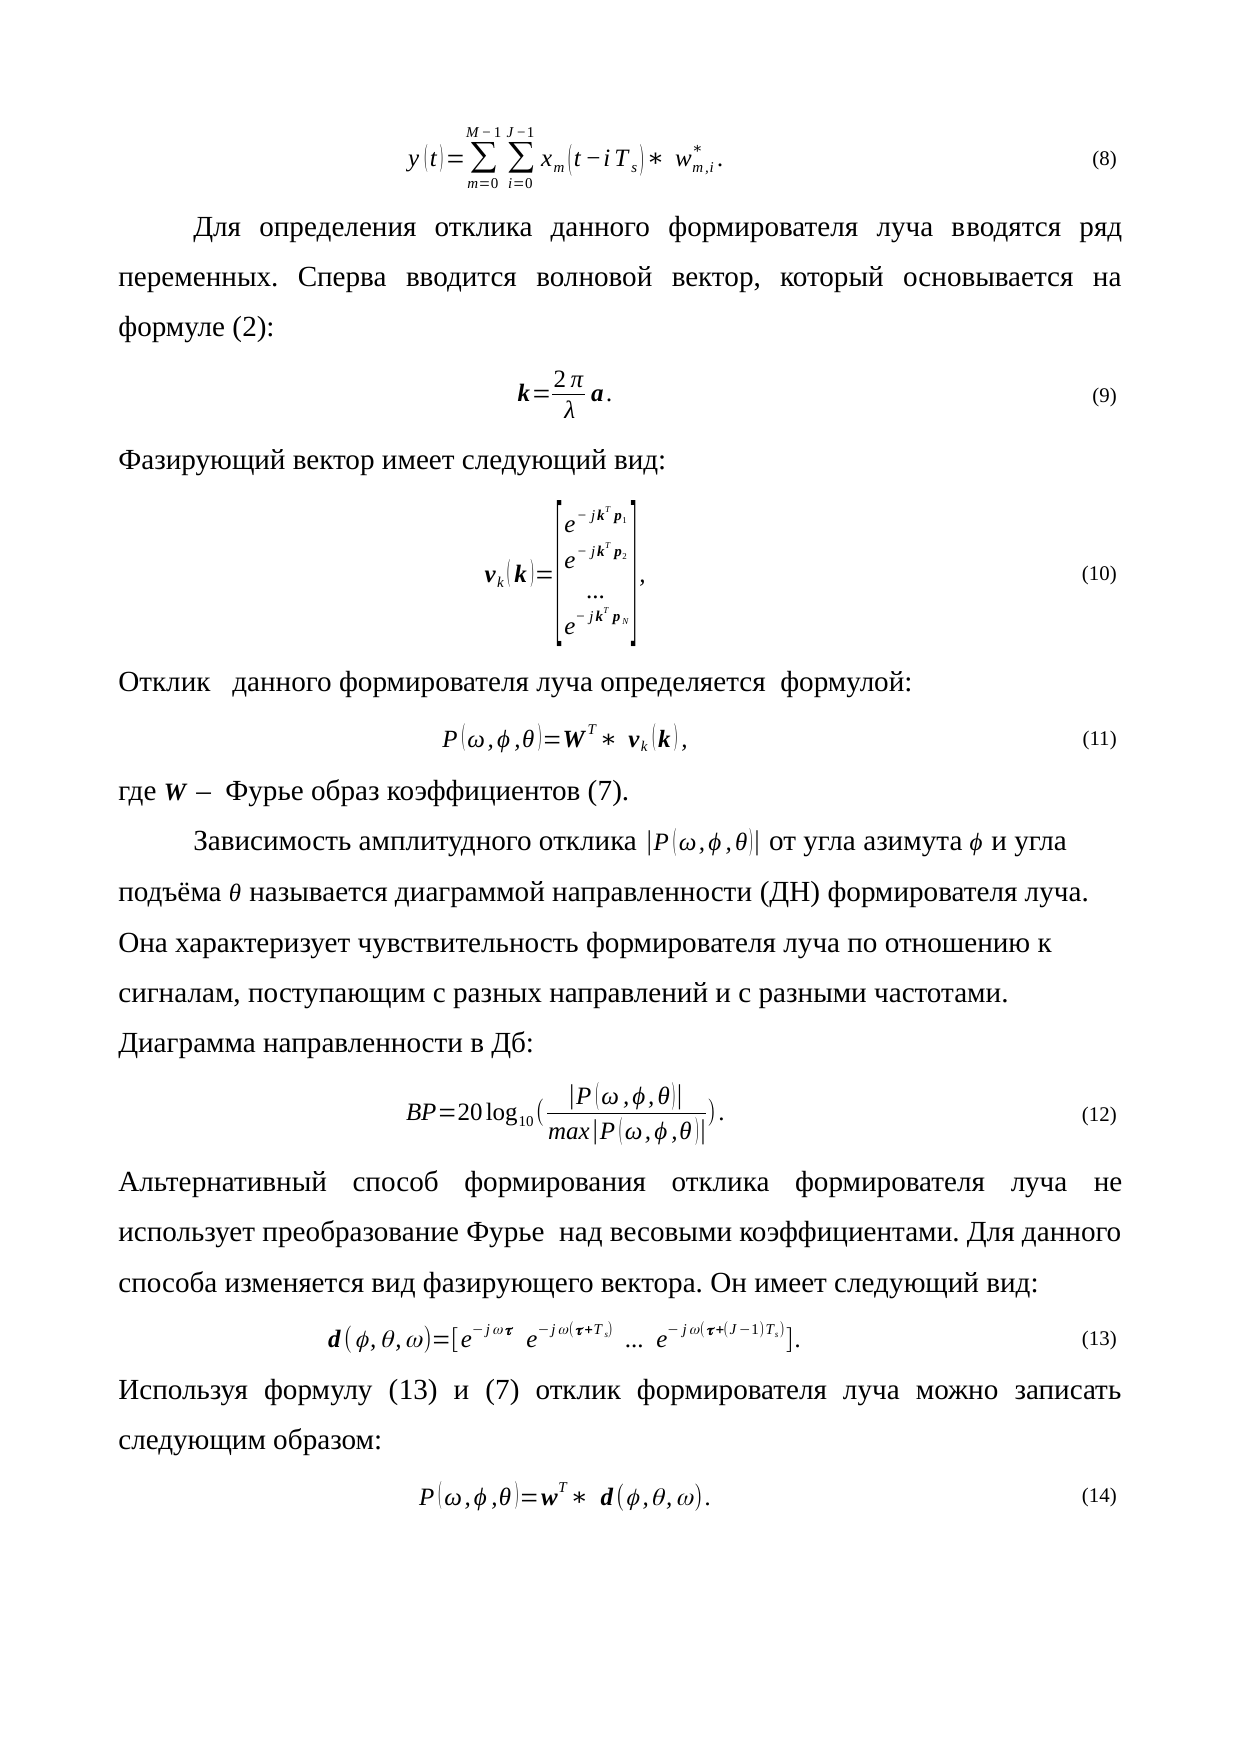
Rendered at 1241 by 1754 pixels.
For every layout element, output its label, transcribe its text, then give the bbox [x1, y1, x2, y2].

table_header (14) [1010, 1473, 1122, 1517]
text Зависимость амплитудного отклика от угла азимута и угла подъёма называется диаграммой направленности (ДН) формирователя луча. Она характеризует чувствительность формирователя луча по отношению к сигналам, поступающим с разных направлений и с разными частотами. [118, 823, 1122, 1008]
text Фазирующий вектор имеет следующий вид: [118, 442, 1122, 476]
text Диаграмма направленности в Дб: [118, 1025, 1122, 1059]
table_header [118, 360, 1010, 442]
table_header (10) [1010, 493, 1122, 664]
table_header [118, 1473, 1010, 1517]
table_header [118, 715, 1010, 773]
table_header (9) [1010, 360, 1122, 442]
table_header (11) [1010, 715, 1122, 773]
table_header [118, 118, 1010, 209]
table_header [118, 1315, 1010, 1372]
table_header [118, 1076, 1010, 1164]
text Используя формулу (13) и (7) отклик формирователя луча можно записать следующим образом: [118, 1372, 1122, 1456]
table_header [118, 493, 1010, 664]
table_header (12) [1010, 1076, 1122, 1164]
text Отклик данного формирователя луча определяется формулой: [118, 664, 1122, 698]
table_header (13) [1010, 1315, 1122, 1372]
text где – Фурье образ коэффициентов (7). [118, 773, 1122, 807]
table_header (8) [1010, 118, 1122, 209]
text Для определения отклика данного формирователя луча вводятся ряд переменных. Сперва вводится волновой вектор, который основывается на формуле (2): [118, 209, 1122, 343]
text Альтернативный способ формирования отклика формирователя луча не использует преобразование Фурье над весовыми коэффициентами. Для данного способа изменяется вид фазирующего вектора. Он имеет следующий вид: [118, 1164, 1122, 1298]
